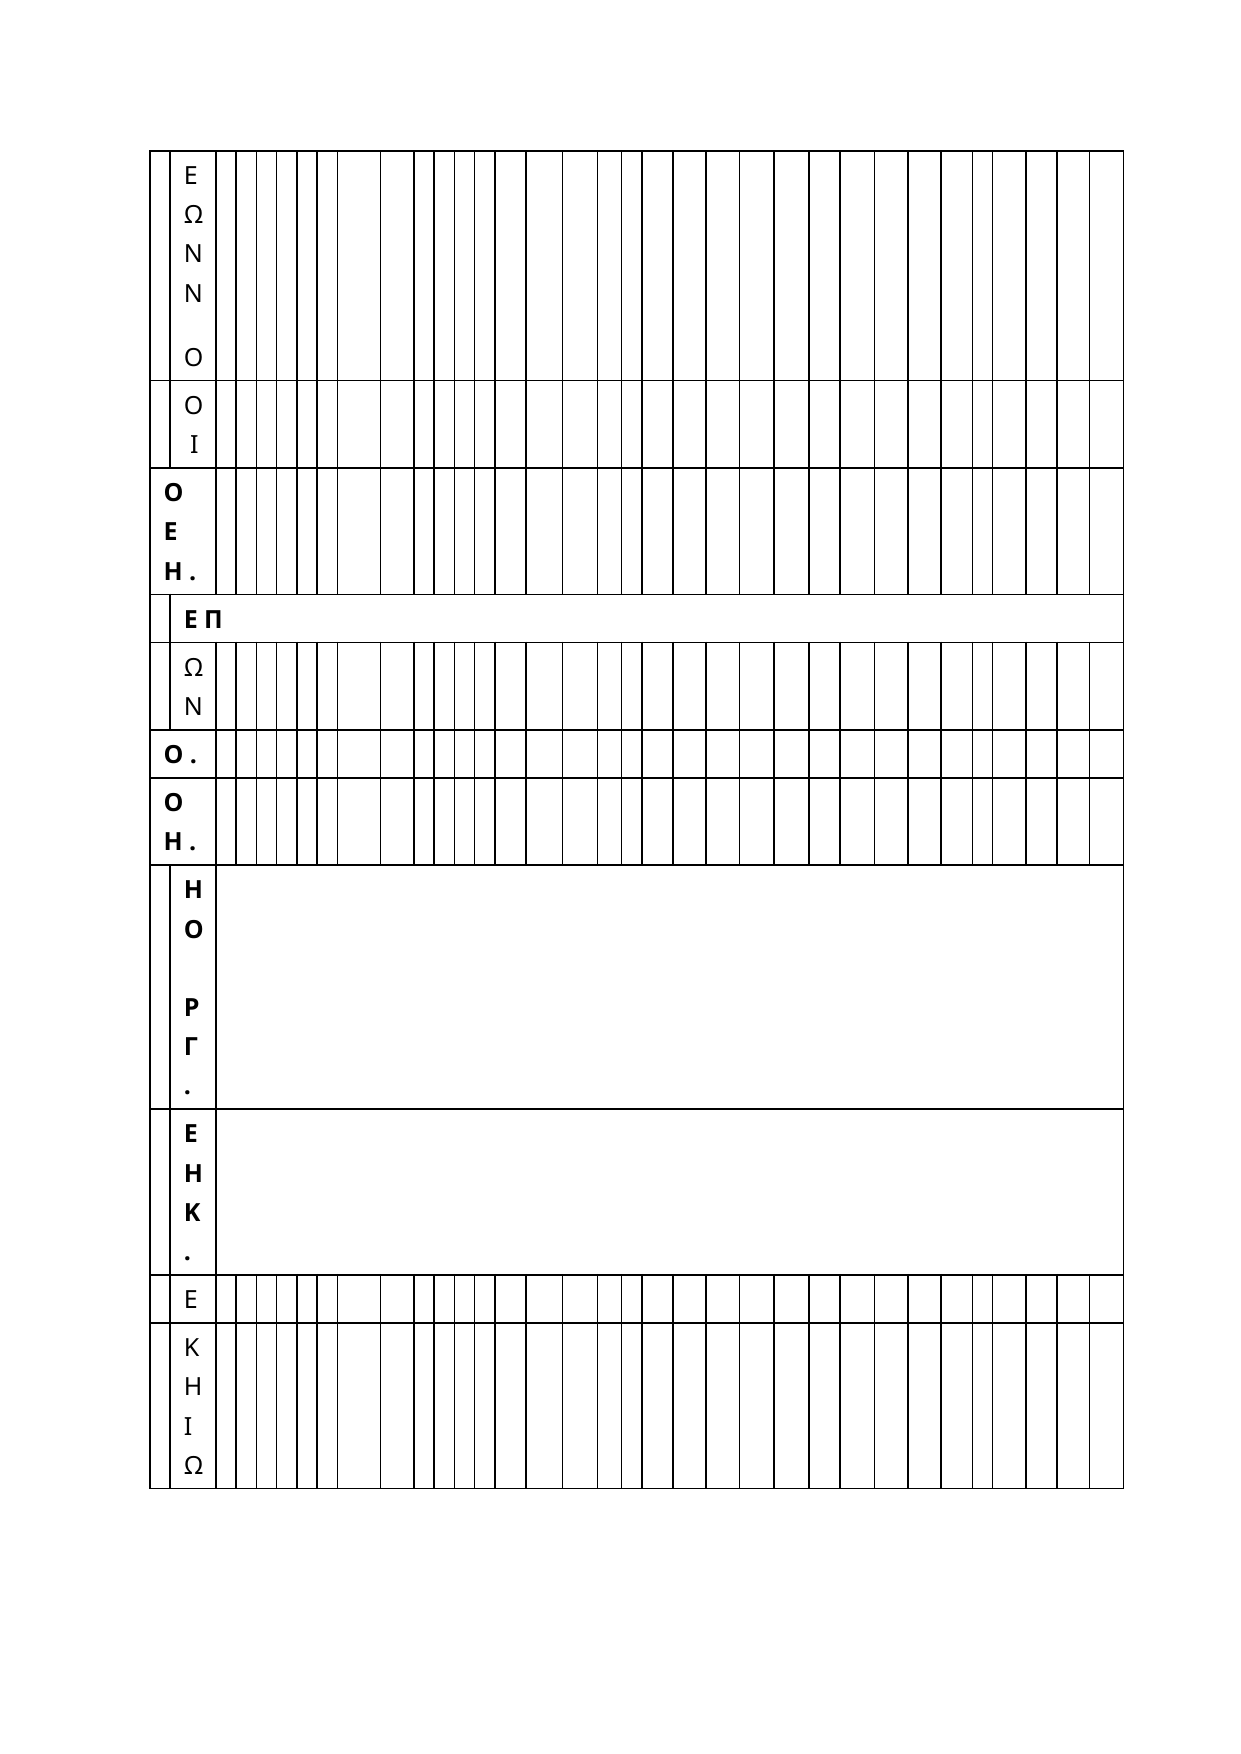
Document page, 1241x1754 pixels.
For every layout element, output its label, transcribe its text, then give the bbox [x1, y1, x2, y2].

table_cell [257, 643, 276, 729]
table_cell [909, 1324, 940, 1488]
table_cell [707, 469, 739, 593]
table_cell [257, 779, 276, 864]
table_cell ΩΝ [171, 643, 215, 729]
table_cell [942, 1324, 972, 1488]
table_cell [277, 152, 296, 380]
table_cell [318, 1276, 337, 1322]
table_cell [740, 381, 773, 467]
table_cell [455, 779, 474, 864]
table_cell [1027, 1324, 1056, 1488]
table_cell [909, 779, 940, 864]
table_cell [527, 1276, 562, 1322]
table_cell [527, 779, 562, 864]
table_cell [217, 1276, 235, 1322]
table_cell [496, 381, 525, 467]
table_cell [455, 152, 474, 380]
table_cell [217, 643, 235, 729]
table_cell [455, 381, 474, 467]
table_cell [674, 152, 705, 380]
table_cell [298, 731, 316, 777]
table_cell [237, 152, 256, 380]
table_cell [875, 779, 907, 864]
table_cell [563, 469, 597, 593]
table_cell [277, 1276, 296, 1322]
table_cell [338, 381, 380, 467]
table_cell [1058, 469, 1089, 593]
table_cell [909, 643, 940, 729]
table_cell [475, 1276, 494, 1322]
table_cell [909, 731, 940, 777]
table_cell [875, 152, 907, 380]
table_cell [740, 643, 773, 729]
table_cell [257, 152, 276, 380]
table_cell [740, 731, 773, 777]
table_cell [298, 779, 316, 864]
table_cell [151, 381, 169, 467]
table_cell [775, 1324, 808, 1488]
table_cell [740, 469, 773, 593]
table_cell [257, 731, 276, 777]
table_cell [707, 731, 739, 777]
table_cell [298, 643, 316, 729]
table_cell [775, 381, 808, 467]
table_cell [381, 1276, 413, 1322]
table_cell [909, 469, 940, 593]
table_cell [1058, 731, 1089, 777]
table_cell [563, 731, 597, 777]
table_cell [674, 1324, 705, 1488]
table_cell [973, 731, 992, 777]
table_cell [942, 1276, 972, 1322]
table_cell [1027, 469, 1056, 593]
table_cell [415, 381, 433, 467]
table_cell [875, 469, 907, 593]
table_cell [775, 643, 808, 729]
table_cell [1027, 731, 1056, 777]
table_cell [415, 779, 433, 864]
table_cell [622, 381, 641, 467]
table_cell [563, 381, 597, 467]
table_cell Ο Ε Η . [151, 469, 215, 593]
table_cell [298, 152, 316, 380]
table_cell [338, 1324, 380, 1488]
table_cell [455, 731, 474, 777]
table_cell [237, 1324, 256, 1488]
table_cell [563, 779, 597, 864]
table_cell [237, 643, 256, 729]
table_cell [1027, 381, 1056, 467]
table_cell [237, 1276, 256, 1322]
table_cell [217, 866, 1123, 1108]
table_cell [643, 643, 672, 729]
table_cell [942, 469, 972, 593]
table_cell [435, 1276, 454, 1322]
table_cell [496, 1324, 525, 1488]
table_cell [435, 1324, 454, 1488]
table_cell [475, 469, 494, 593]
table_cell [973, 1276, 992, 1322]
table_cell Ο Ι [171, 381, 215, 467]
table_cell [643, 469, 672, 593]
table_cell [237, 381, 256, 467]
table_cell [707, 643, 739, 729]
table_cell [674, 469, 705, 593]
table_cell [1090, 643, 1123, 729]
table_cell [674, 381, 705, 467]
table_cell [942, 152, 972, 380]
table_cell [527, 643, 562, 729]
table_cell [415, 1324, 433, 1488]
table_cell [1090, 469, 1123, 593]
table_cell [475, 1324, 494, 1488]
table_cell [217, 1110, 1123, 1274]
table_cell [217, 469, 235, 593]
table_cell [1058, 1324, 1089, 1488]
table_cell [415, 469, 433, 593]
table_cell [435, 381, 454, 467]
table_cell [643, 1324, 672, 1488]
table_cell [993, 643, 1025, 729]
table_cell [740, 152, 773, 380]
table_cell [277, 731, 296, 777]
table_cell [598, 152, 621, 380]
table_cell [415, 643, 433, 729]
table_cell [942, 643, 972, 729]
table_cell [318, 779, 337, 864]
table_cell [415, 1276, 433, 1322]
table_cell [338, 643, 380, 729]
table_cell [415, 152, 433, 380]
table_cell [257, 1324, 276, 1488]
table_cell [1090, 731, 1123, 777]
table_cell [381, 779, 413, 864]
table_cell [993, 469, 1025, 593]
table_cell [298, 1276, 316, 1322]
table_cell Ε Π [171, 595, 1123, 642]
table_cell [942, 731, 972, 777]
table_cell [563, 643, 597, 729]
table_cell Ε [171, 1276, 215, 1322]
table_cell [1090, 152, 1123, 380]
table_cell [740, 1324, 773, 1488]
table_cell [277, 469, 296, 593]
table_cell [740, 779, 773, 864]
table_cell [381, 469, 413, 593]
table_cell [277, 1324, 296, 1488]
table_cell [475, 643, 494, 729]
table_cell [973, 643, 992, 729]
table_cell [435, 643, 454, 729]
table_cell Ε ΩΝ Ν Ο [171, 152, 215, 380]
table_cell [415, 731, 433, 777]
table_cell [841, 731, 874, 777]
table_cell [1058, 643, 1089, 729]
table_cell [435, 779, 454, 864]
table_cell [1027, 643, 1056, 729]
table_cell [217, 381, 235, 467]
table_cell Ο . [151, 731, 215, 777]
table_cell Ο Η . [151, 779, 215, 864]
table_cell [1058, 779, 1089, 864]
table_cell [1027, 1276, 1056, 1322]
table_cell [217, 779, 235, 864]
table_cell [151, 1276, 169, 1322]
table_cell [217, 1324, 235, 1488]
table_cell [1090, 1276, 1123, 1322]
table_cell [338, 152, 380, 380]
table_cell [643, 152, 672, 380]
table_cell [527, 1324, 562, 1488]
table_cell [496, 643, 525, 729]
table_cell [622, 731, 641, 777]
table_cell [527, 152, 562, 380]
table_cell [217, 731, 235, 777]
table_cell [1090, 779, 1123, 864]
table_cell [810, 381, 839, 467]
table_cell [1090, 1324, 1123, 1488]
table_cell [257, 469, 276, 593]
table_cell [563, 1276, 597, 1322]
table_cell [435, 152, 454, 380]
table_cell [151, 152, 169, 380]
table_cell [496, 469, 525, 593]
table_cell [1058, 152, 1089, 380]
table_cell [993, 731, 1025, 777]
table_cell [237, 779, 256, 864]
table_cell [775, 152, 808, 380]
table_cell Ε Η Κ. [171, 1110, 215, 1274]
table_cell [875, 643, 907, 729]
table_cell [674, 731, 705, 777]
table_cell [1027, 152, 1056, 380]
table_cell [151, 595, 169, 642]
table_cell Κ Η Ι Ω [171, 1324, 215, 1488]
table_cell [1058, 381, 1089, 467]
table_cell [475, 381, 494, 467]
table_cell [1058, 1276, 1089, 1322]
table_cell [707, 381, 739, 467]
table_cell [993, 381, 1025, 467]
table_cell [707, 1276, 739, 1322]
table_cell [338, 779, 380, 864]
table_cell [810, 779, 839, 864]
table_cell [622, 152, 641, 380]
table_cell [338, 1276, 380, 1322]
table_cell [841, 1276, 874, 1322]
table_cell [598, 469, 621, 593]
table_cell [257, 381, 276, 467]
table_cell Η Ο Ρ Γ . [171, 866, 215, 1108]
table_cell [496, 1276, 525, 1322]
table_cell [151, 866, 169, 1108]
table_cell [381, 1324, 413, 1488]
table_cell [527, 731, 562, 777]
table_cell [496, 152, 525, 380]
table_cell [775, 469, 808, 593]
table_cell [993, 779, 1025, 864]
table_cell [318, 152, 337, 380]
table_cell [527, 469, 562, 593]
table_cell [841, 1324, 874, 1488]
table_cell [217, 152, 235, 380]
table_cell [909, 1276, 940, 1322]
table_cell [622, 1276, 641, 1322]
table_cell [674, 1276, 705, 1322]
table_cell [435, 469, 454, 593]
table_cell [598, 779, 621, 864]
table_cell [775, 731, 808, 777]
table_cell [298, 1324, 316, 1488]
table_cell [598, 1276, 621, 1322]
table_cell [435, 731, 454, 777]
table_cell [298, 381, 316, 467]
table_cell [622, 469, 641, 593]
table_cell [496, 779, 525, 864]
table_cell [277, 643, 296, 729]
table_cell [841, 779, 874, 864]
table_cell [643, 1276, 672, 1322]
table_cell [643, 731, 672, 777]
table_cell [622, 779, 641, 864]
table_cell [381, 152, 413, 380]
table_cell [622, 643, 641, 729]
table_cell [973, 469, 992, 593]
table_cell [563, 152, 597, 380]
table_cell [909, 152, 940, 380]
table_cell [973, 381, 992, 467]
table_cell [875, 381, 907, 467]
table_cell [810, 152, 839, 380]
table_cell [318, 731, 337, 777]
table_cell [257, 1276, 276, 1322]
table_cell [298, 469, 316, 593]
table_cell [810, 643, 839, 729]
table_cell [381, 643, 413, 729]
table_cell [875, 1324, 907, 1488]
table_cell [674, 643, 705, 729]
table_cell [674, 779, 705, 864]
table_cell [338, 731, 380, 777]
table_cell [707, 779, 739, 864]
table_cell [993, 152, 1025, 380]
table_cell [455, 1324, 474, 1488]
table_cell [622, 1324, 641, 1488]
table_cell [775, 779, 808, 864]
table_cell [1027, 779, 1056, 864]
table_cell [237, 731, 256, 777]
table_cell [598, 643, 621, 729]
table_cell [775, 1276, 808, 1322]
table_cell [810, 1324, 839, 1488]
table_cell [563, 1324, 597, 1488]
table_cell [598, 731, 621, 777]
table_cell [993, 1324, 1025, 1488]
table_cell [973, 1324, 992, 1488]
table_cell [942, 779, 972, 864]
table_cell [841, 643, 874, 729]
table_cell [973, 779, 992, 864]
table_cell [318, 643, 337, 729]
table_cell [598, 381, 621, 467]
table_cell [527, 381, 562, 467]
table_cell [909, 381, 940, 467]
table_cell [455, 643, 474, 729]
table_cell [277, 381, 296, 467]
table_cell [475, 152, 494, 380]
table_cell [318, 1324, 337, 1488]
table_cell [875, 731, 907, 777]
table_cell [151, 643, 169, 729]
table_cell [455, 469, 474, 593]
table_cell [338, 469, 380, 593]
table_cell [841, 152, 874, 380]
table_cell [381, 731, 413, 777]
table_cell [841, 469, 874, 593]
table_cell [277, 779, 296, 864]
table_cell [942, 381, 972, 467]
table_cell [237, 469, 256, 593]
table_cell [707, 1324, 739, 1488]
table_cell [1090, 381, 1123, 467]
table_cell [810, 469, 839, 593]
table_cell [810, 1276, 839, 1322]
table_cell [475, 731, 494, 777]
table_cell [318, 469, 337, 593]
table_cell [810, 731, 839, 777]
table_cell [841, 381, 874, 467]
table_cell [993, 1276, 1025, 1322]
table_cell [973, 152, 992, 380]
table_cell [740, 1276, 773, 1322]
table_cell [707, 152, 739, 380]
table_cell [643, 381, 672, 467]
table_cell [496, 731, 525, 777]
table_cell [475, 779, 494, 864]
table_cell [151, 1324, 169, 1488]
table_cell [643, 779, 672, 864]
table_cell [875, 1276, 907, 1322]
table_cell [381, 381, 413, 467]
table_cell [598, 1324, 621, 1488]
table_cell [318, 381, 337, 467]
table_cell [151, 1110, 169, 1274]
table_cell [455, 1276, 474, 1322]
